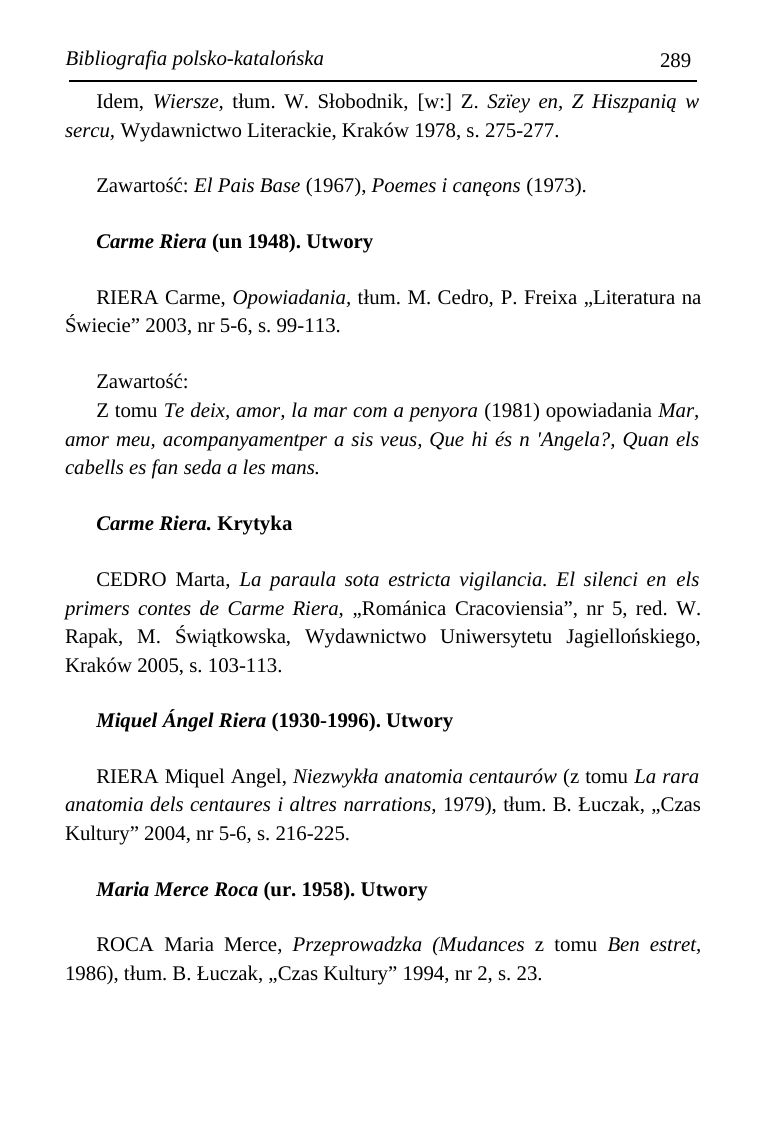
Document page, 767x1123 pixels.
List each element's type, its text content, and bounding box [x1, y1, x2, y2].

text Zawartość: El Pais Base (1967), Poemes i canęons (1973). [65, 173, 701, 197]
text RIERA Carme, Opowiadania, tłum. M. Cedro, P. Freixa „Lite­ratura na Świecie” 2003, nr 5-6, s. 99-113. [65, 284, 701, 337]
text 289 [660, 48, 700, 72]
subtitle Carme Riera (un 1948). Utwory [65, 229, 701, 253]
text Carme Riera. Krytyka [65, 511, 701, 535]
subtitle Maria Merce Roca (ur. 1958). Utwory [65, 876, 701, 901]
text Z tomu Te deix, amor, la mar com a penyora (1981) opowiadania Mar, amor meu, acompanyamentper a sis veus, Que hi és n 'Angela?, Quan els cabells es fan seda a les mans. [65, 398, 701, 479]
text Zawartość: [65, 369, 701, 393]
text RIERA Miquel Angel, Niezwykła anatomia centaurów (z tomu La rara anatomia dels centaures i altres narrations, 1979), tłum. B. Łu­czak, „Czas Kultury” 2004, nr 5-6, s. 216-225. [65, 764, 701, 845]
text CEDRO Marta, La paraula sota estricta vigilancia. El silenci en els primers contes de Carme Riera, „Románica Cracoviensia”, nr 5, red. W. Rapak, M. Świątkowska, Wydawnictwo Uniwersytetu Jagiellońskiego, Kraków 2005, s. 103-113. [65, 567, 701, 677]
text Bibliografia polsko-katalońska [65, 46, 354, 70]
text Idem, Wiersze, tłum. W. Słobodnik, [w:] Z. Szïey en, Z Hiszpa­nią w sercu, Wydawnictwo Literackie, Kraków 1978, s. 275-277. [65, 89, 701, 142]
subtitle Miquel Ángel Riera (1930-1996). Utwory [65, 708, 701, 732]
text ROCA Maria Merce, Przeprowadzka (Mudances z tomu Ben estret, 1986), tłum. B. Łuczak, „Czas Kultury” 1994, nr 2, s. 23. [65, 932, 701, 985]
